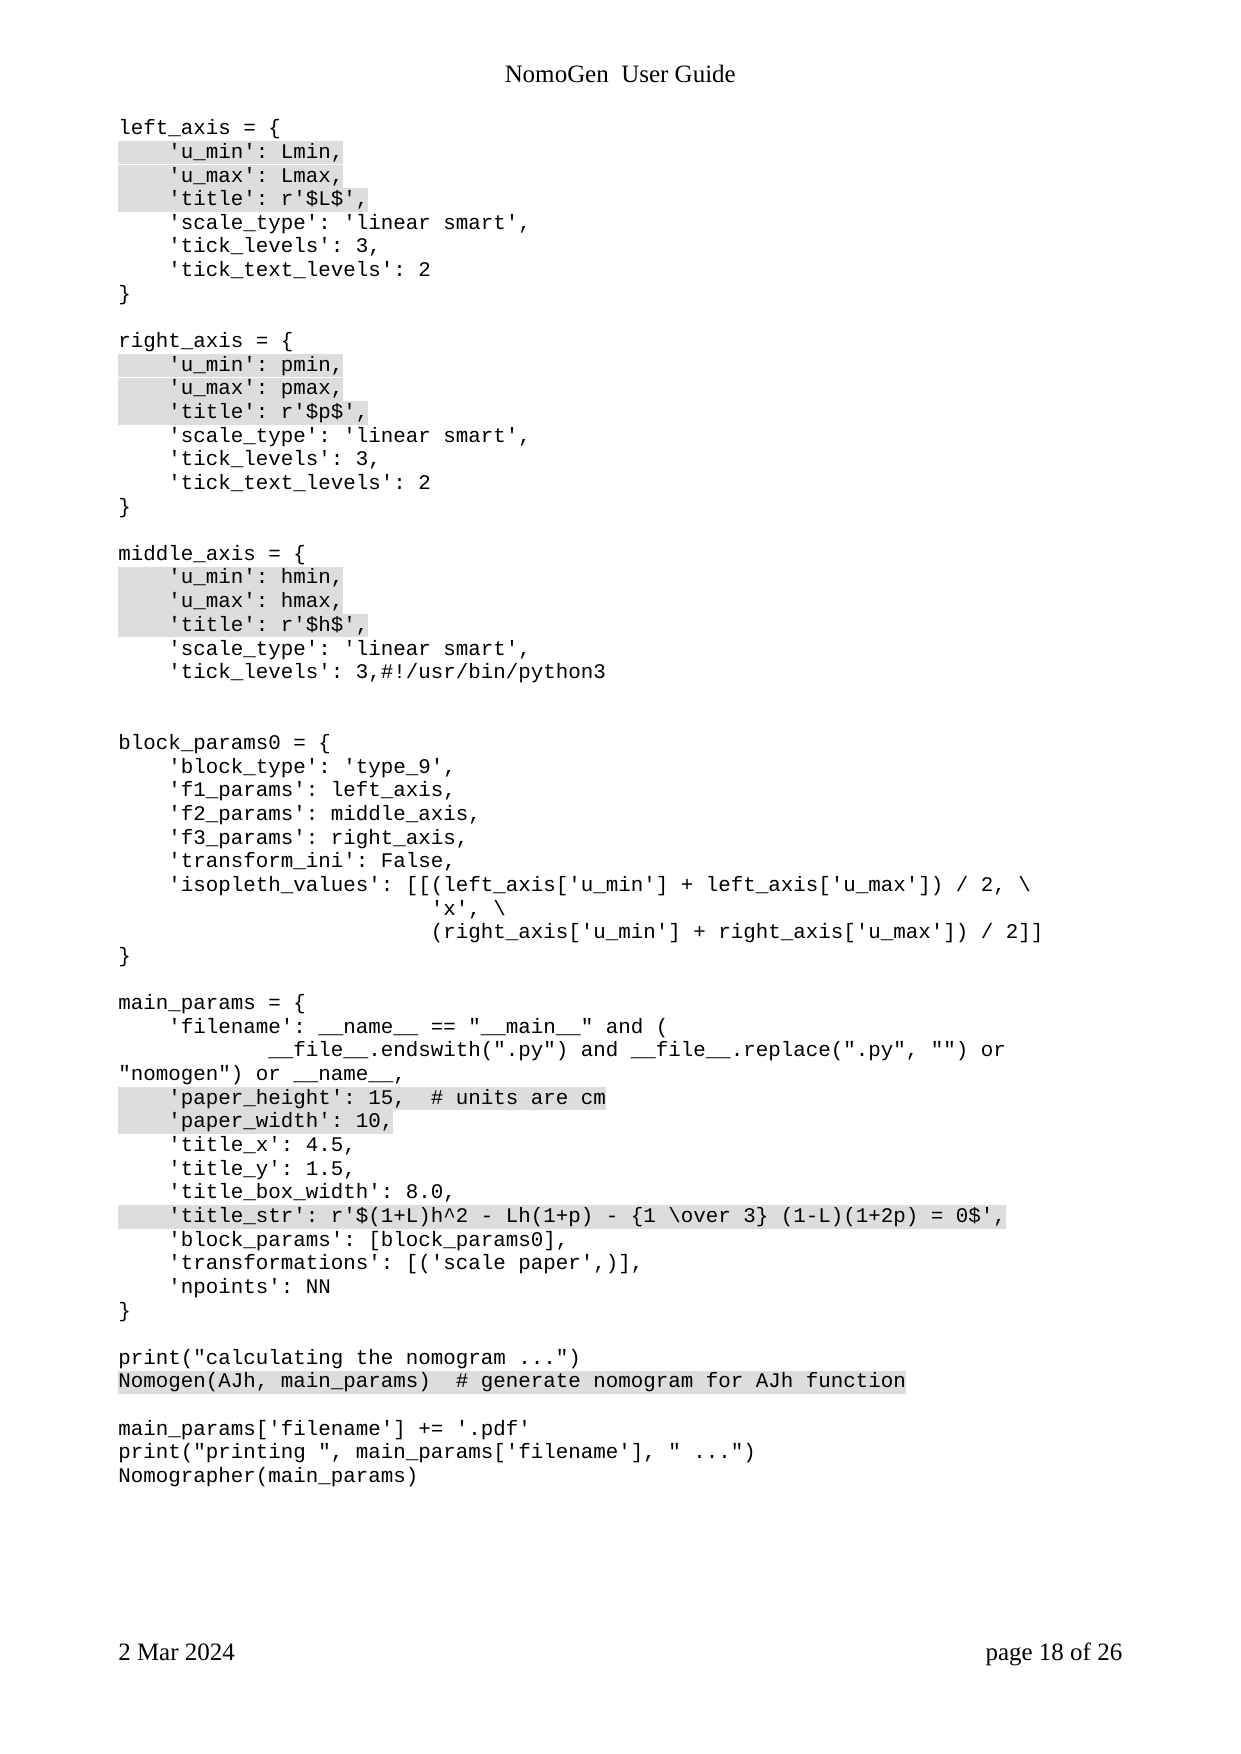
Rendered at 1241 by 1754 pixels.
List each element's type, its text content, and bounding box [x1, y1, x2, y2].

text 'f2_params': middle_axis, [118, 803, 1122, 827]
text 'title': r'$L$', [118, 188, 1122, 212]
text 'block_params': [block_params0], [118, 1229, 1122, 1252]
text 'block_type': 'type_9', [118, 756, 1122, 779]
text 'title': r'$p$', [118, 401, 1122, 425]
text 'title_box_width': 8.0, [118, 1181, 1122, 1205]
text } [118, 1299, 1122, 1323]
text 'scale_type': 'linear smart', [118, 212, 1122, 236]
text Nomographer(main_params) [118, 1465, 1122, 1489]
text 'tick_levels': 3,#!/usr/bin/python3 [118, 661, 1122, 685]
text 'u_max': pmax, [118, 377, 1122, 401]
text 'transformations': [('scale paper',)], [118, 1252, 1122, 1276]
text 'isopleth_values': [[(left_axis['u_min'] + left_axis['u_max']) / 2, \ [118, 874, 1122, 898]
text right_axis = { [118, 330, 1122, 354]
text } [118, 283, 1122, 306]
text block_params0 = { [118, 732, 1122, 756]
text 'tick_levels': 3, [118, 448, 1122, 472]
text 'u_min': pmin, [118, 354, 1122, 377]
text __file__.endswith(".py") and __file__.replace(".py", "") or "nomogen") or __name__, [118, 1039, 1122, 1087]
text 'u_min': hmin, [118, 567, 1122, 590]
text 'transform_ini': False, [118, 850, 1122, 874]
text (right_axis['u_min'] + right_axis['u_max']) / 2]] [118, 921, 1122, 945]
text main_params['filename'] += '.pdf' [118, 1418, 1122, 1441]
text main_params = { [118, 992, 1122, 1016]
text 'title_str': r'$(1+L)h^2 - Lh(1+p) - {1 \over 3} (1-L)(1+2p) = 0$', [118, 1205, 1122, 1229]
text print("printing ", main_params['filename'], " ...") [118, 1441, 1122, 1465]
text Nomogen(AJh, main_params) # generate nomogram for AJh function [118, 1371, 1122, 1394]
text 'tick_levels': 3, [118, 236, 1122, 259]
text 'paper_height': 15, # units are cm [118, 1087, 1122, 1110]
text 'paper_width': 10, [118, 1110, 1122, 1134]
text 'f3_params': right_axis, [118, 827, 1122, 850]
text 'f1_params': left_axis, [118, 779, 1122, 803]
text } [118, 496, 1122, 519]
text left_axis = { [118, 117, 1122, 141]
text 'u_max': Lmax, [118, 164, 1122, 188]
text print("calculating the nomogram ...") [118, 1347, 1122, 1371]
text 'x', \ [118, 898, 1122, 921]
text 'u_max': hmax, [118, 590, 1122, 614]
text 'title': r'$h$', [118, 614, 1122, 637]
text 'title_x': 4.5, [118, 1134, 1122, 1158]
text 'scale_type': 'linear smart', [118, 637, 1122, 661]
text 'u_min': Lmin, [118, 141, 1122, 164]
text } [118, 945, 1122, 968]
text 'tick_text_levels': 2 [118, 472, 1122, 496]
text 'npoints': NN [118, 1276, 1122, 1299]
text 'filename': __name__ == "__main__" and ( [118, 1016, 1122, 1039]
text middle_axis = { [118, 543, 1122, 567]
text 'scale_type': 'linear smart', [118, 425, 1122, 448]
text 'tick_text_levels': 2 [118, 259, 1122, 283]
text 'title_y': 1.5, [118, 1158, 1122, 1181]
